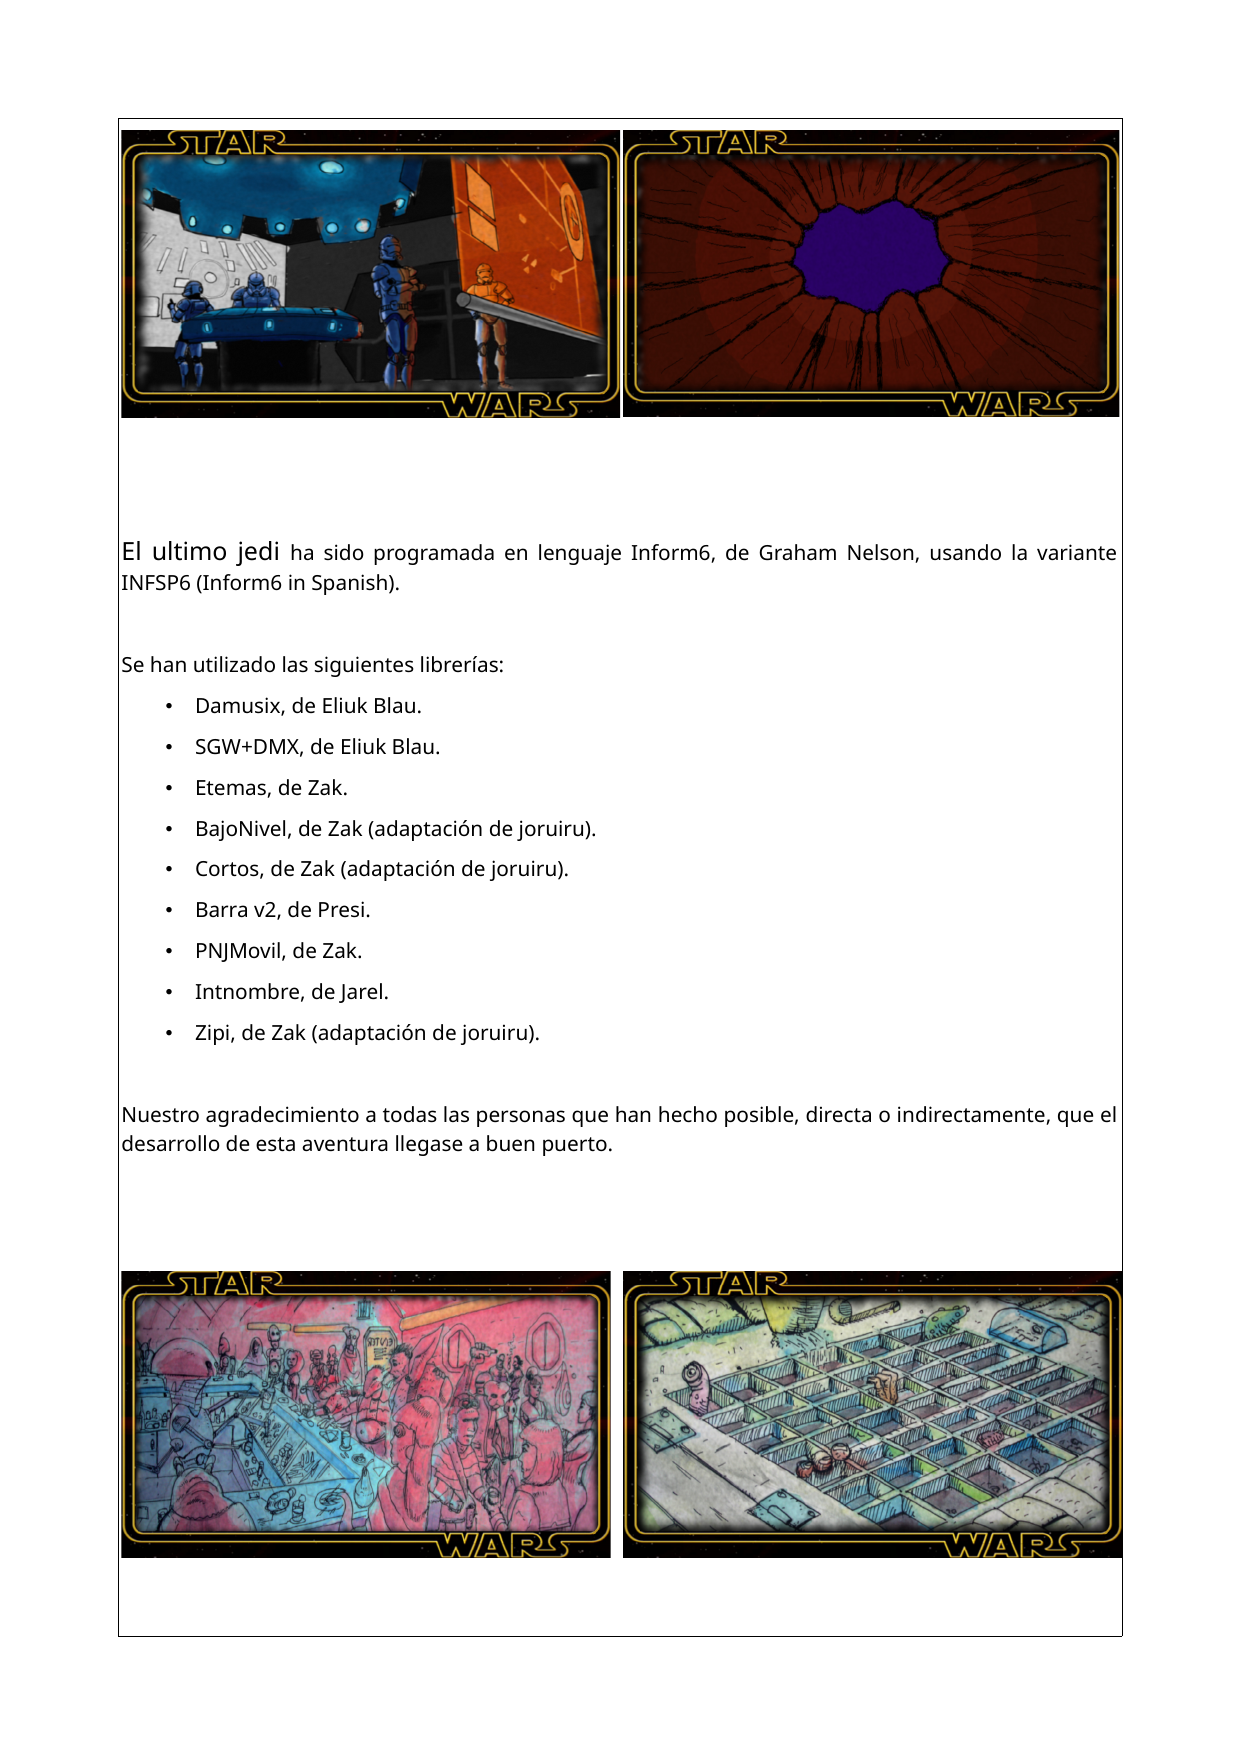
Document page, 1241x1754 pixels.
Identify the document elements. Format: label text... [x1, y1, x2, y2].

picture [121, 1271, 611, 1558]
text El ultimo jedi ha sido programada en lenguaje Inform6, de Graham Nelson, usando la variante INFSP6 (Inform6 in Spanish). [121, 534, 1119, 596]
list Barra v2, de Presi. [165, 896, 1119, 924]
list Zipi, de Zak (adaptación de joruiru). [165, 1018, 1119, 1047]
list Etemas, de Zak. [165, 773, 1119, 801]
text Se han utilizado las siguientes librerías: [121, 650, 1119, 678]
list Cortos, de Zak (adaptación de joruiru). [165, 854, 1119, 883]
text Nuestro agradecimiento a todas las personas que han hecho posible, directa o indirectamente, que el desarrollo de esta aventura llegase a buen puerto. [121, 1100, 1119, 1157]
list BajoNivel, de Zak (adaptación de joruiru). [165, 814, 1119, 842]
list Damusix, de Eliuk Blau. [165, 691, 1119, 719]
list SGW+DMX, de Eliuk Blau. [165, 732, 1119, 760]
list Intnombre, de Jarel. [165, 977, 1119, 1006]
picture [121, 130, 621, 418]
list PNJMovil, de Zak. [165, 936, 1119, 965]
picture [623, 1271, 1123, 1558]
picture [623, 130, 1120, 417]
